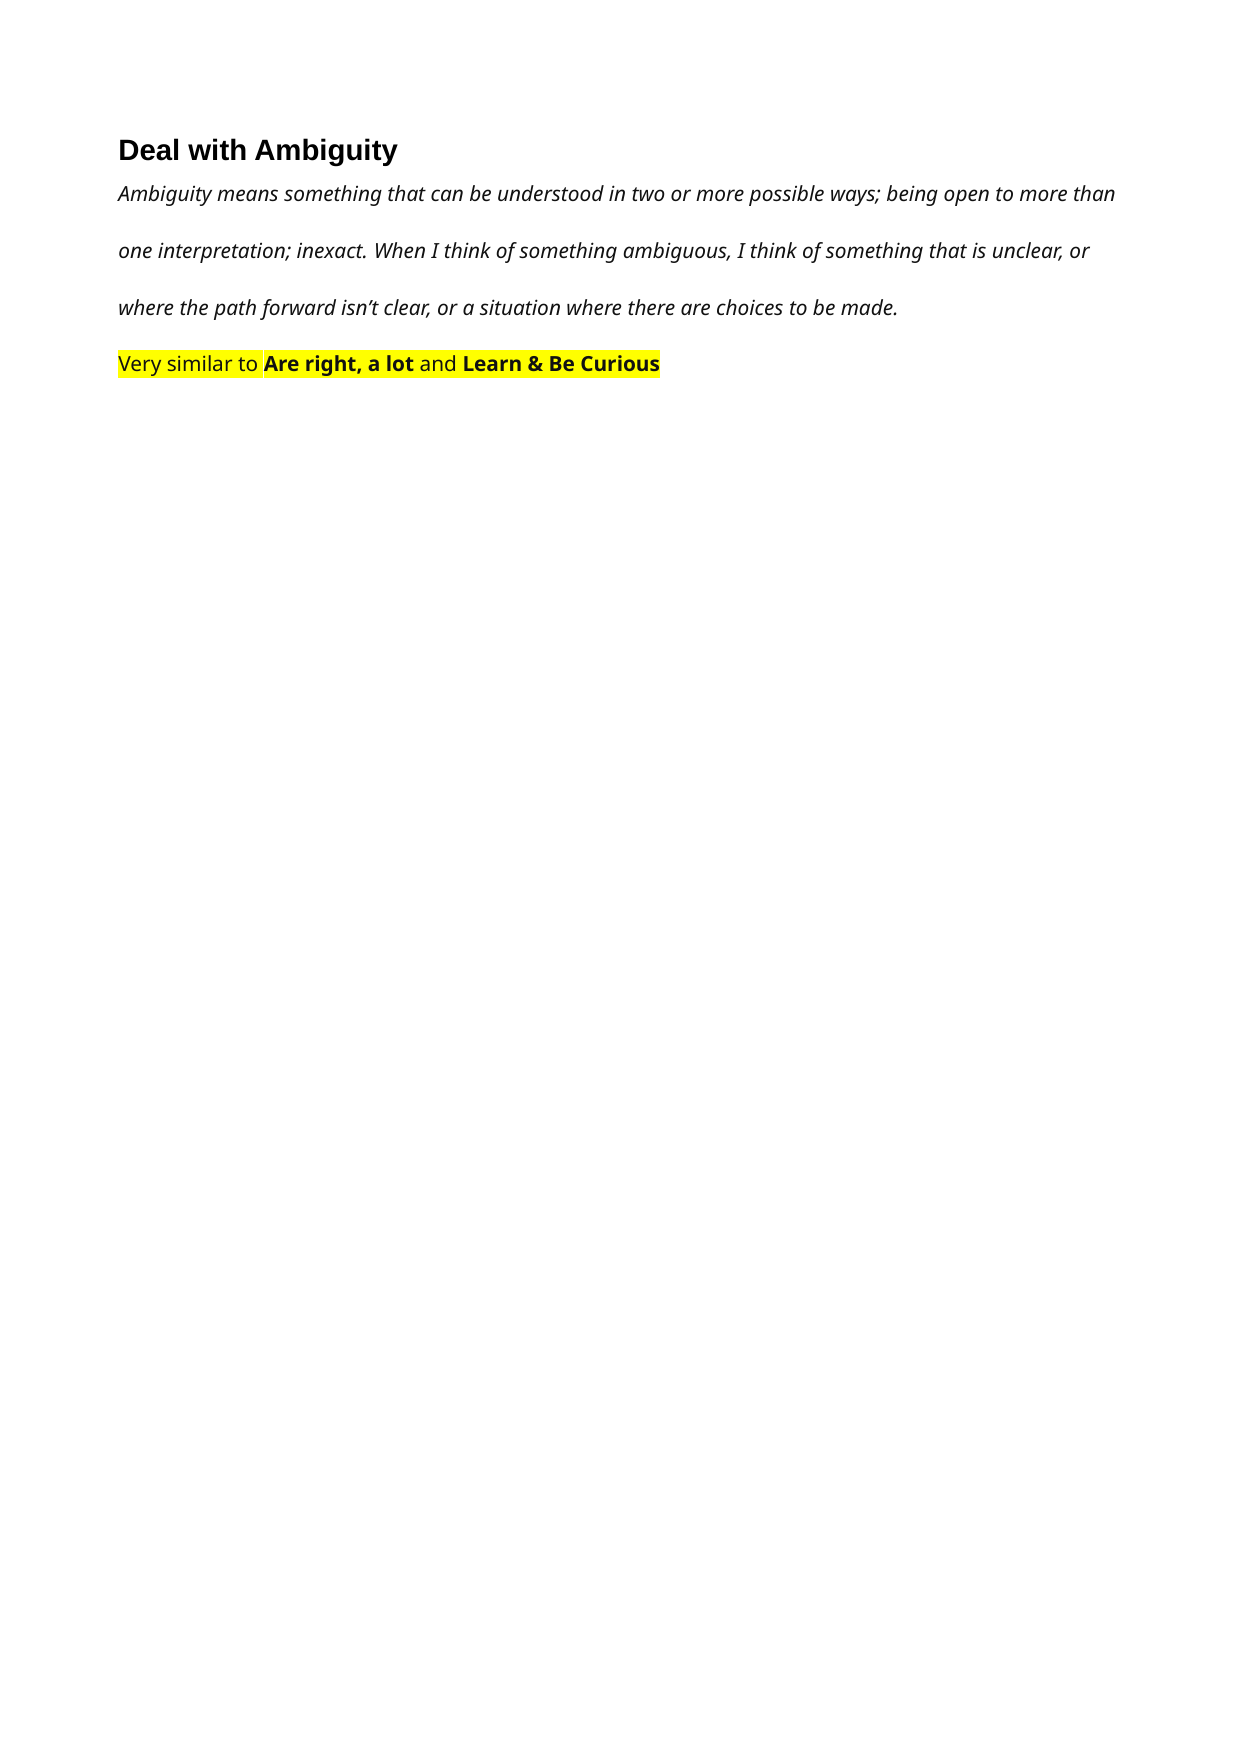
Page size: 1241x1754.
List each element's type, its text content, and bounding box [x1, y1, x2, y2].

list Ambiguity means something that can be understood in two or more possible ways; being open to more than one interpretation; inexact. When I think of something ambiguous, I think of something that is unclear, or where the path forward isn’t clear, or a situation where there are choices to be made. [118, 179, 1122, 321]
list Very similar to Are right, a lot and Learn & Be Curious [118, 349, 1122, 378]
subtitle Deal with Ambiguity [118, 133, 1122, 166]
